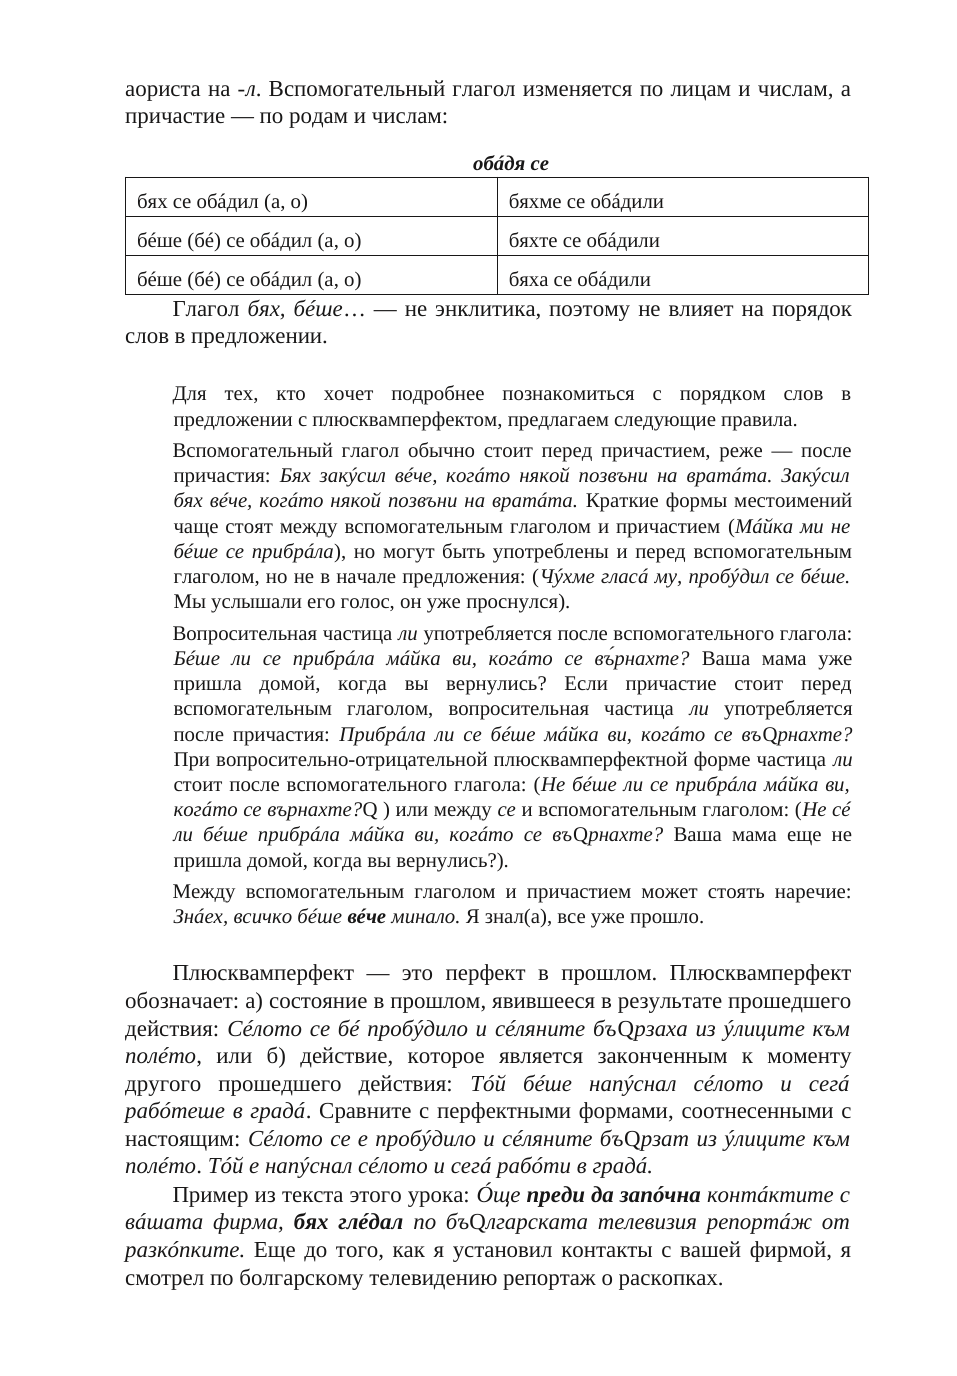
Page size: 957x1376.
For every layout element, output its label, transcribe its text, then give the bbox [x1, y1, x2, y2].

text Глагол бях, бéше… — не энклитика, поэтому не влияет на порядок слов в предложении. [125, 295, 852, 348]
text Вспомогательный глагол обычно стоит перед причастием, реже — после причастия: Бях закýсил вéче, когáто някой позвъни на вратáта. Закýсил бях вéче, когáто някой позвъни на вратáта. Краткие формы местоимений чаще стоят между вспомогательным глаголом и причастием (Мáйка ми не бéше се прибрáла), но могут быть употреблены и перед вспомогательным глаголом, но не в начале предложения: (Чýхме гласá му, пробýдил се бéше. Мы услышали его голос, он уже проснулся). [172, 438, 852, 613]
text аориста на -л. Вспомогательный глагол изменяется по лицам и числам, а причастие — по родам и числам: [125, 75, 852, 129]
text Между вспомогательным глаголом и причастием может стоять наречие: Знáех, всичко бéше вéче минало. Я знал(а), все уже прошло. [172, 879, 852, 928]
text Для тех, кто хочет подробнее познакомиться с порядком слов в предложении с плюсквамперфектом, предлагаем следующие правила. [172, 381, 852, 431]
text обáдя се [167, 151, 857, 175]
text Плюсквамперфект — это перфект в прошлом. Плюсквамперфект обозначает: а) состояние в прошлом, явившееся в результате прошедшего действия: Сéлото се бé пробýдило и сéляните бъQрзаха из ýлиците към полéто, или б) действие, которое является законченным к моменту другого прошедшего действия: Тóй бéше напýснал сéлото и сегá рабóтеше в градá. Сравните с перфектными формами, соотнесенными с настоящим: Сéлото се е пробýдило и сéляните бъQрзат из ýлиците към полéто. Тóй е напýснал сéлото и сегá рабóти в градá. [125, 959, 852, 1179]
table_cell бéше (бé) се обáдил (а, о) [126, 217, 497, 254]
table_cell бяха се обáдили [498, 256, 868, 293]
text Вопросительная частица ли употребляется после вспомогательного глагола: Бéше ли се прибрáла мáйка ви, когáто се въ́рнахте? Ваша мама уже пришла домой, когда вы вернулись? Если причастие стоит перед вспомогательным глаголом, вопросительная частица ли употребляется после причастия: Прибрáла ли се бéше мáйка ви, когáто се въQрнахте? При вопросительно-отрицательной плюсквамперфектной форме частица ли стоит после вспомогательного глагола: (Не бéше ли се прибрáла мáйка ви, когáто се върнахте?Q ) или между се и вспомогательным глаголом: (Не сé ли бéше прибрáла мáйка ви, когáто се въQрнахте? Ваша мама еще не пришла домой, когда вы вернулись?). [172, 621, 852, 872]
table_cell бяхте се обáдили [498, 217, 868, 254]
table_header бях се обáдил (а, о) [126, 178, 497, 216]
table_cell бéше (бé) се обáдил (а, о) [126, 256, 497, 293]
table_header бяхме се обáдили [498, 178, 868, 216]
text Пример из текста этого урока: Óще преди да запóчна контáктите с вáшата фирма, бях глéдал по бъQлгарската телевизия репортáж от разкóпките. Еще до того, как я установил контакты с вашей фирмой, я смотрел по болгарскому телевидению репортаж о раскопках. [125, 1181, 852, 1290]
